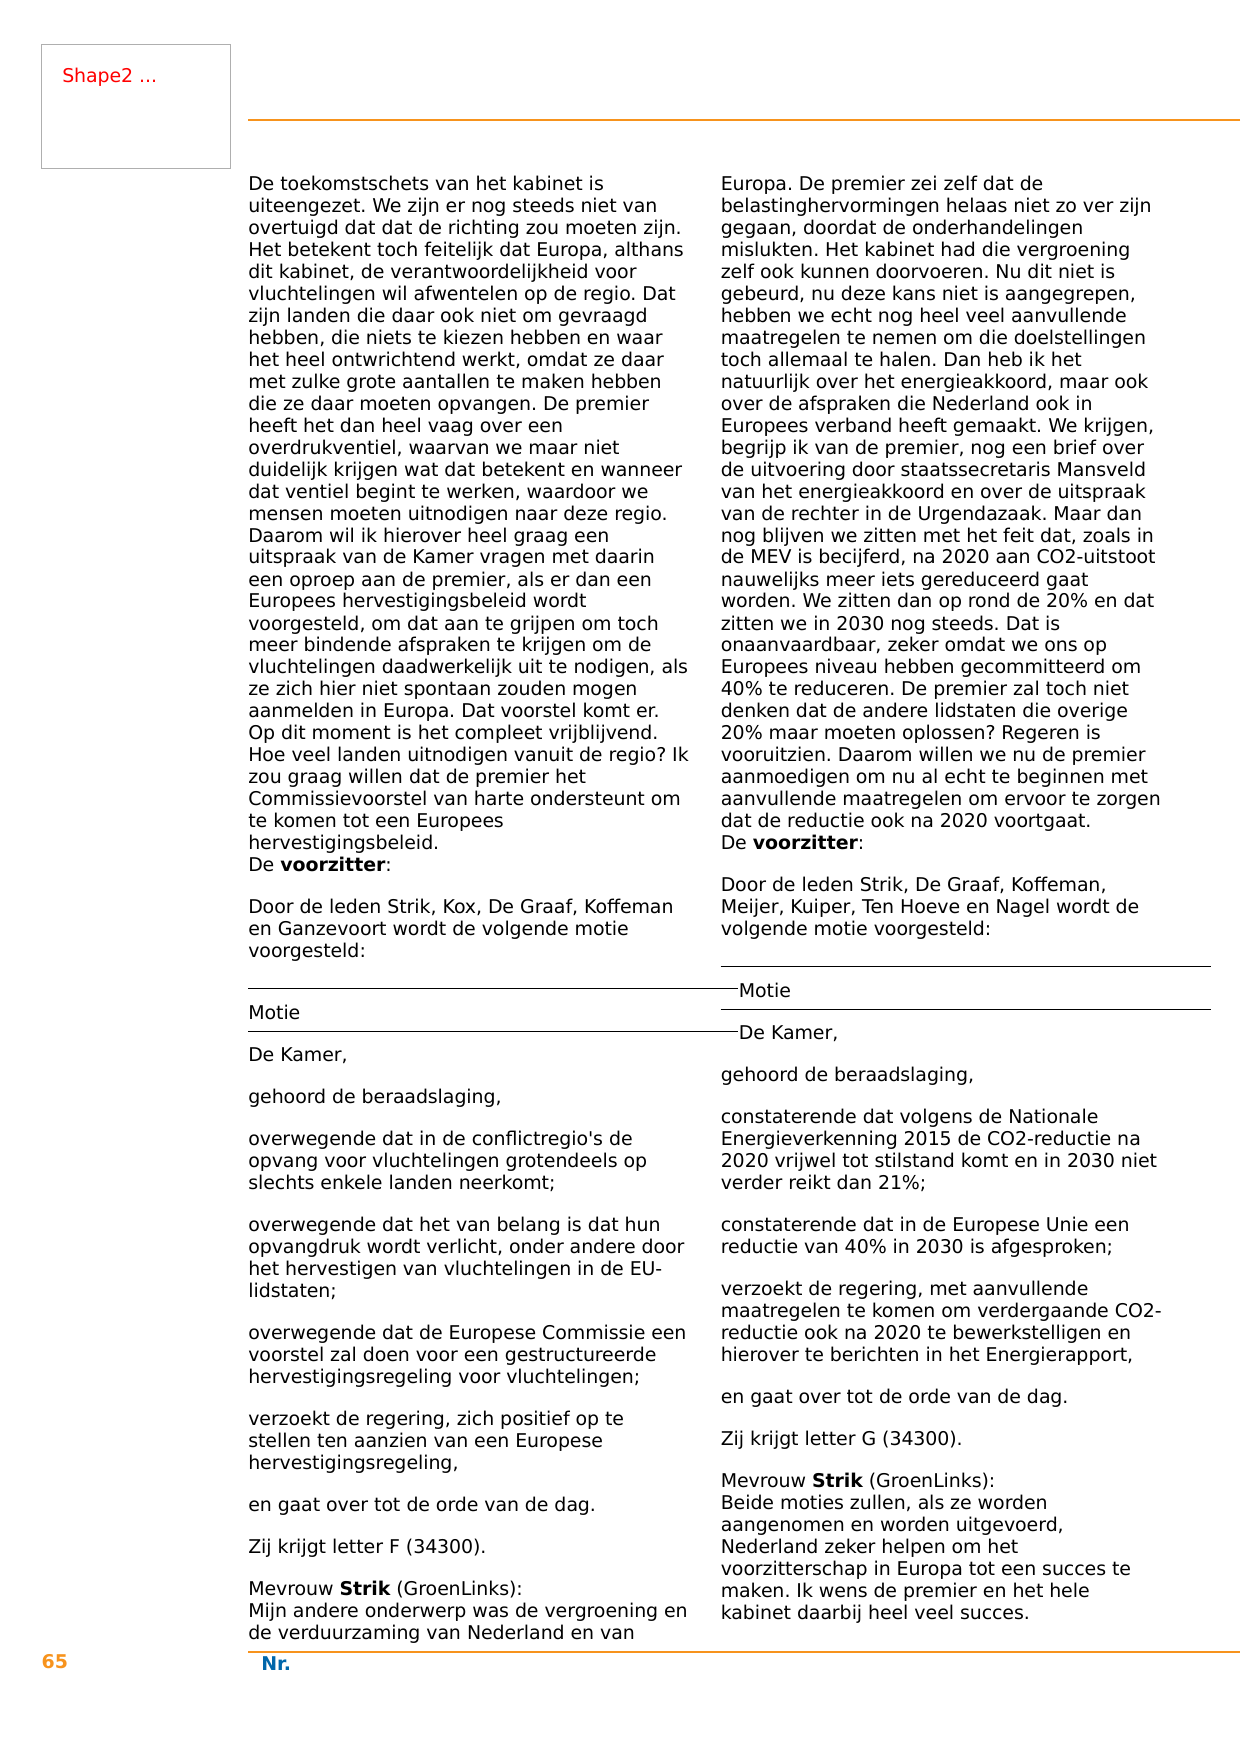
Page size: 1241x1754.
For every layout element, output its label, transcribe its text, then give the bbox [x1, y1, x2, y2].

text overwegende dat de Europese Commissie een voorstel zal doen voor een gestructureerde hervestigingsregeling voor vluchtelingen; [248, 1322, 691, 1388]
text De Kamer, [248, 1044, 691, 1066]
text Door de leden Strik, De Graaf, Koffeman, Meijer, Kuiper, Ten Hoeve en Nagel wordt de volgende motie voorgesteld: [721, 874, 1163, 940]
text Beide moties zullen, als ze worden aangenomen en worden uitgevoerd, Nederland zeker helpen om het voorzitterschap in Europa tot een succes te maken. Ik wens de premier en het hele kabinet daarbij heel veel succes. [721, 1492, 1163, 1623]
text Mevrouw Strik (GroenLinks): [248, 1578, 691, 1599]
text Zij krijgt letter G (34300). [721, 1428, 1163, 1450]
text Europa. De premier zei zelf dat de belastinghervormingen helaas niet zo ver zijn gegaan, doordat de onderhandelingen mislukten. Het kabinet had die vergroening zelf ook kunnen doorvoeren. Nu dit niet is gebeurd, nu deze kans niet is aangegrepen, hebben we echt nog heel veel aanvullende maatregelen te nemen om die doelstellingen toch allemaal te halen. Dan heb ik het natuurlijk over het energieakkoord, maar ook over de afspraken die Nederland ook in Europees verband heeft gemaakt. We krijgen, begrijp ik van de premier, nog een brief over de uitvoering door staatssecretaris Mansveld van het energieakkoord en over de uitspraak van de rechter in de Urgendazaak. Maar dan nog blijven we zitten met het feit dat, zoals in de MEV is becijferd, na 2020 aan CO2-uitstoot nauwelijks meer iets gereduceerd gaat worden. We zitten dan op rond de 20% en dat zitten we in 2030 nog steeds. Dat is onaanvaardbaar, zeker omdat we ons op Europees niveau hebben gecommitteerd om 40% te reduceren. De premier zal toch niet denken dat de andere lidstaten die overige 20% maar moeten oplossen? Regeren is vooruitzien. Daarom willen we nu de premier aanmoedigen om nu al echt te beginnen met aanvullende maatregelen om ervoor te zorgen dat de reductie ook na 2020 voortgaat. [721, 173, 1163, 832]
text constaterende dat in de Europese Unie een reductie van 40% in 2030 is afgesproken; [721, 1214, 1163, 1258]
text overwegende dat het van belang is dat hun opvangdruk wordt verlicht, onder andere door het hervestigen van vluchtelingen in de EU-lidstaten; [248, 1214, 691, 1302]
text De toekomstschets van het kabinet is uiteengezet. We zijn er nog steeds niet van overtuigd dat dat de richting zou moeten zijn. Het betekent toch feitelijk dat Europa, althans dit kabinet, de verantwoordelijkheid voor vluchtelingen wil afwentelen op de regio. Dat zijn landen die daar ook niet om gevraagd hebben, die niets te kiezen hebben en waar het heel ontwrichtend werkt, omdat ze daar met zulke grote aantallen te maken hebben die ze daar moeten opvangen. De premier heeft het dan heel vaag over een overdrukventiel, waarvan we maar niet duidelijk krijgen wat dat betekent en wanneer dat ventiel begint te werken, waardoor we mensen moeten uitnodigen naar deze regio. Daarom wil ik hierover heel graag een uitspraak van de Kamer vragen met daarin een oproep aan de premier, als er dan een Europees hervestigingsbeleid wordt voorgesteld, om dat aan te grijpen om toch meer bindende afspraken te krijgen om de vluchtelingen daadwerkelijk uit te nodigen, als ze zich hier niet spontaan zouden mogen aanmelden in Europa. Dat voorstel komt er. Op dit moment is het compleet vrijblijvend. Hoe veel landen uitnodigen vanuit de regio? Ik zou graag willen dat de premier het Commissievoorstel van harte ondersteunt om te komen tot een Europees hervestigingsbeleid. [248, 173, 691, 854]
text Zij krijgt letter F (34300). [248, 1536, 691, 1558]
text Motie [248, 1002, 691, 1024]
text Mevrouw Strik (GroenLinks): [721, 1470, 1163, 1492]
text constaterende dat volgens de Nationale Energieverkenning 2015 de CO2-reductie na 2020 vrijwel tot stilstand komt en in 2030 niet verder reikt dan 21%; [721, 1106, 1163, 1194]
text verzoekt de regering, zich positief op te stellen ten aanzien van een Europese hervestigingsregeling, [248, 1408, 691, 1474]
text gehoord de beraadslaging, [721, 1064, 1163, 1086]
text gehoord de beraadslaging, [248, 1086, 691, 1108]
text De voorzitter: [248, 854, 691, 876]
text verzoekt de regering, met aanvullende maatregelen te komen om verdergaande CO2-reductie ook na 2020 te bewerkstelligen en hierover te berichten in het Energierapport, [721, 1278, 1163, 1366]
text De voorzitter: [721, 832, 1163, 854]
text en gaat over tot de orde van de dag. [721, 1386, 1163, 1408]
text en gaat over tot de orde van de dag. [248, 1494, 691, 1516]
text De Kamer, [721, 1022, 1163, 1044]
text Mijn andere onderwerp was de vergroening en de verduurzaming van Nederland en van [248, 1599, 691, 1643]
text Motie [721, 980, 1163, 1002]
text overwegende dat in de conflictregio's de opvang voor vluchtelingen grotendeels op slechts enkele landen neerkomt; [248, 1128, 691, 1194]
text Door de leden Strik, Kox, De Graaf, Koffeman en Ganzevoort wordt de volgende motie voorgesteld: [248, 896, 691, 962]
